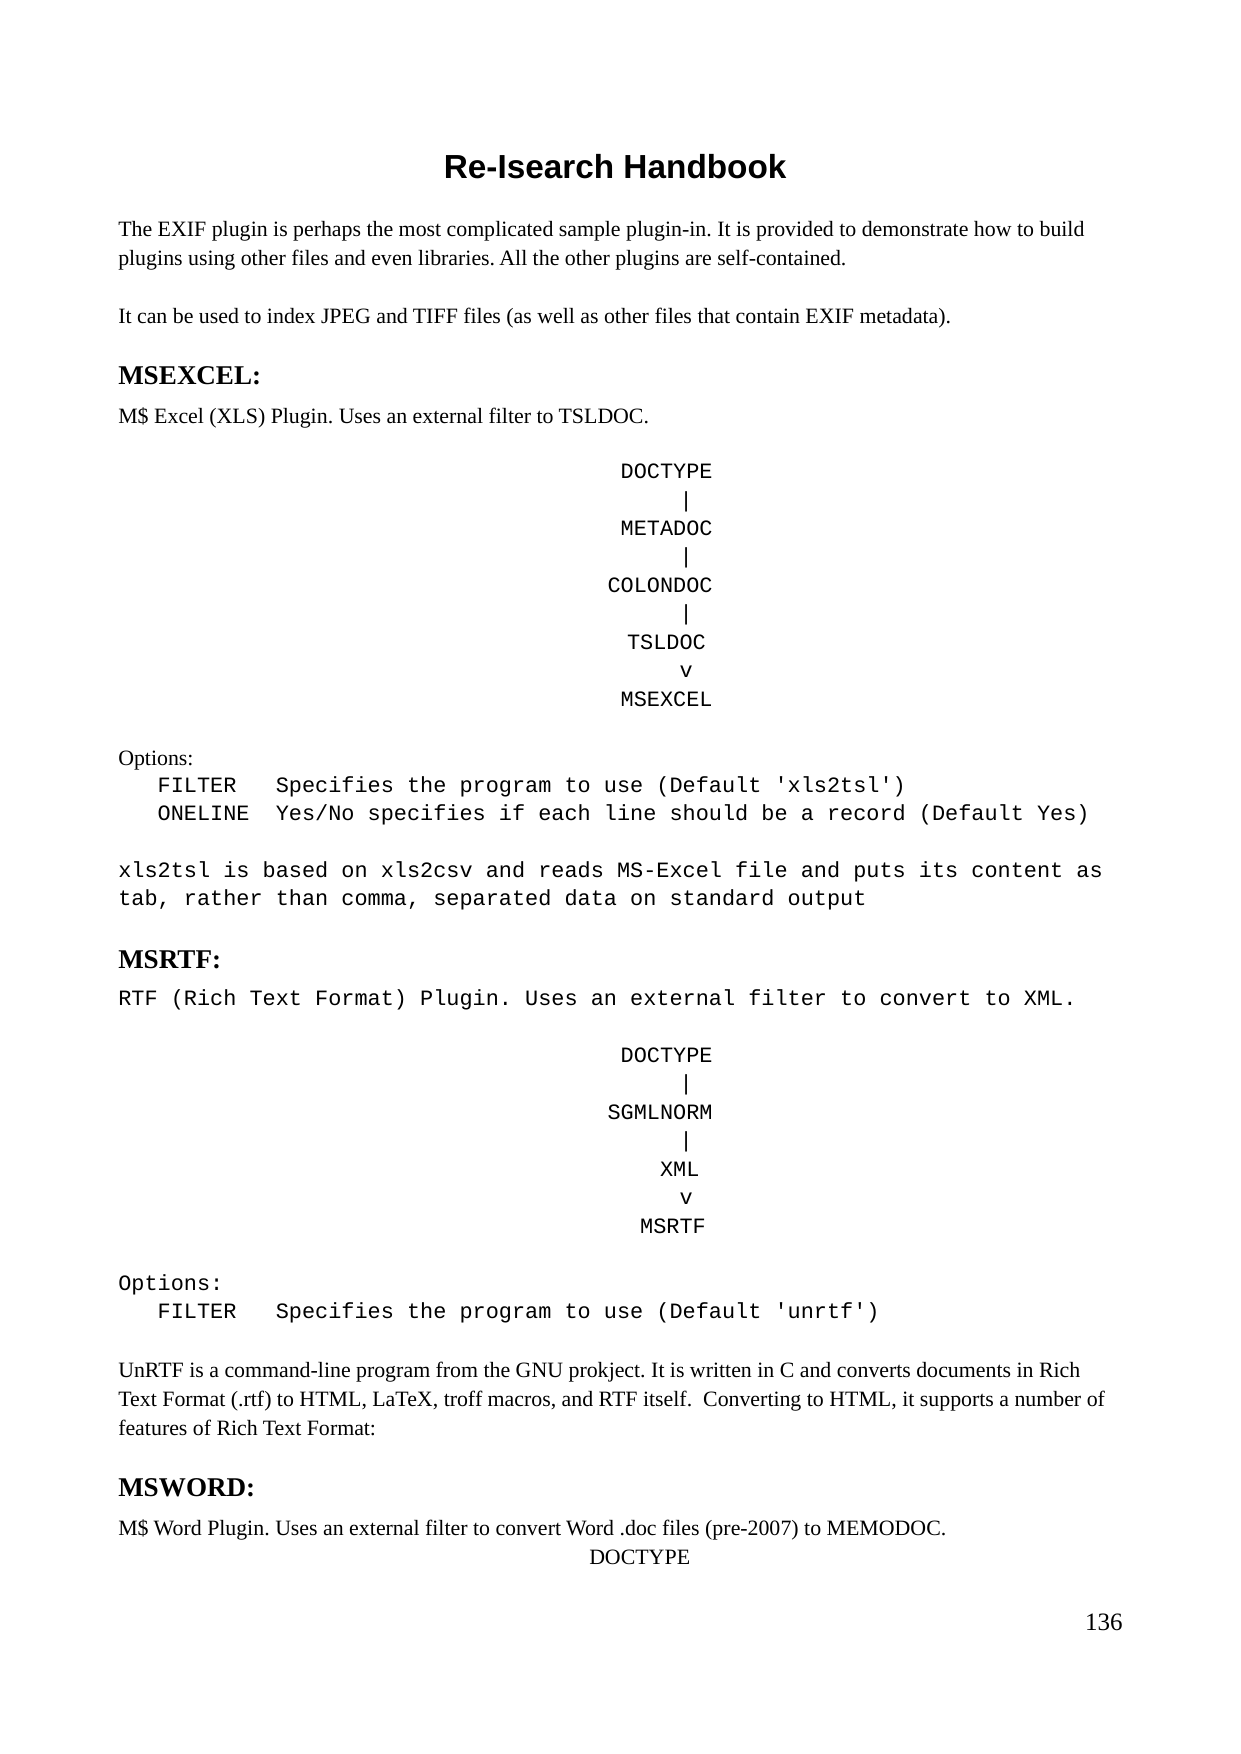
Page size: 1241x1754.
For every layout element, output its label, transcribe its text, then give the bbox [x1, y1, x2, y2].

text xls2tsl is based on xls2csv and reads MS-Excel file and puts its content as tab, rather than comma, separated data on standard output [118, 859, 1122, 912]
text It can be used to index JPEG and TIFF files (as well as other files that contain EXIF metadata). [118, 303, 1122, 328]
subtitle MSEXCEL: [118, 359, 1122, 390]
text SGMLNORM [118, 1101, 1122, 1126]
text The EXIF plugin is perhaps the most complicated sample plugin-in. It is provided to demonstrate how to build plugins using other files and even libraries. All the other plugins are self-contained. [118, 216, 1122, 270]
subtitle MSWORD: [118, 1472, 1122, 1503]
text METADOC [118, 517, 1122, 542]
text ONELINE Yes/No specifies if each line should be a record (Default Yes) [118, 802, 1122, 827]
text Options: [118, 1272, 1122, 1297]
text RTF (Rich Text Format) Plugin. Uses an external filter to convert to XML. [118, 987, 1122, 1012]
text | [118, 1073, 1122, 1097]
text | [118, 602, 1122, 627]
text | [118, 1129, 1122, 1154]
text MSEXCEL [118, 688, 1122, 713]
text DOCTYPE [118, 460, 1122, 485]
text v [118, 659, 1122, 684]
text FILTER Specifies the program to use (Default 'unrtf') [118, 1300, 1122, 1325]
subtitle MSRTF: [118, 943, 1122, 975]
text TSLDOC [118, 631, 1122, 656]
text FILTER Specifies the program to use (Default 'xls2tsl') [118, 774, 1122, 798]
text UnRTF is a command-line program from the GNU prokject. It is written in C and converts documents in Rich Text Format (.rtf) to HTML, LaTeX, troff macros, and RTF itself. Converting to HTML, it supports a number of features of Rich Text Format: [118, 1357, 1122, 1440]
text DOCTYPE [118, 1544, 1122, 1569]
text DOCTYPE [118, 1044, 1122, 1069]
text COLONDOC [118, 574, 1122, 599]
text v [118, 1186, 1122, 1211]
text M$ Word Plugin. Uses an external filter to convert Word .doc files (pre-2007) to MEMODOC. [118, 1515, 1122, 1540]
text Options: [118, 745, 1122, 770]
text XML [118, 1158, 1122, 1183]
text | [118, 546, 1122, 570]
text M$ Excel (XLS) Plugin. Uses an external filter to TSLDOC. [118, 403, 1122, 428]
text | [118, 489, 1122, 513]
text MSRTF [118, 1215, 1122, 1239]
